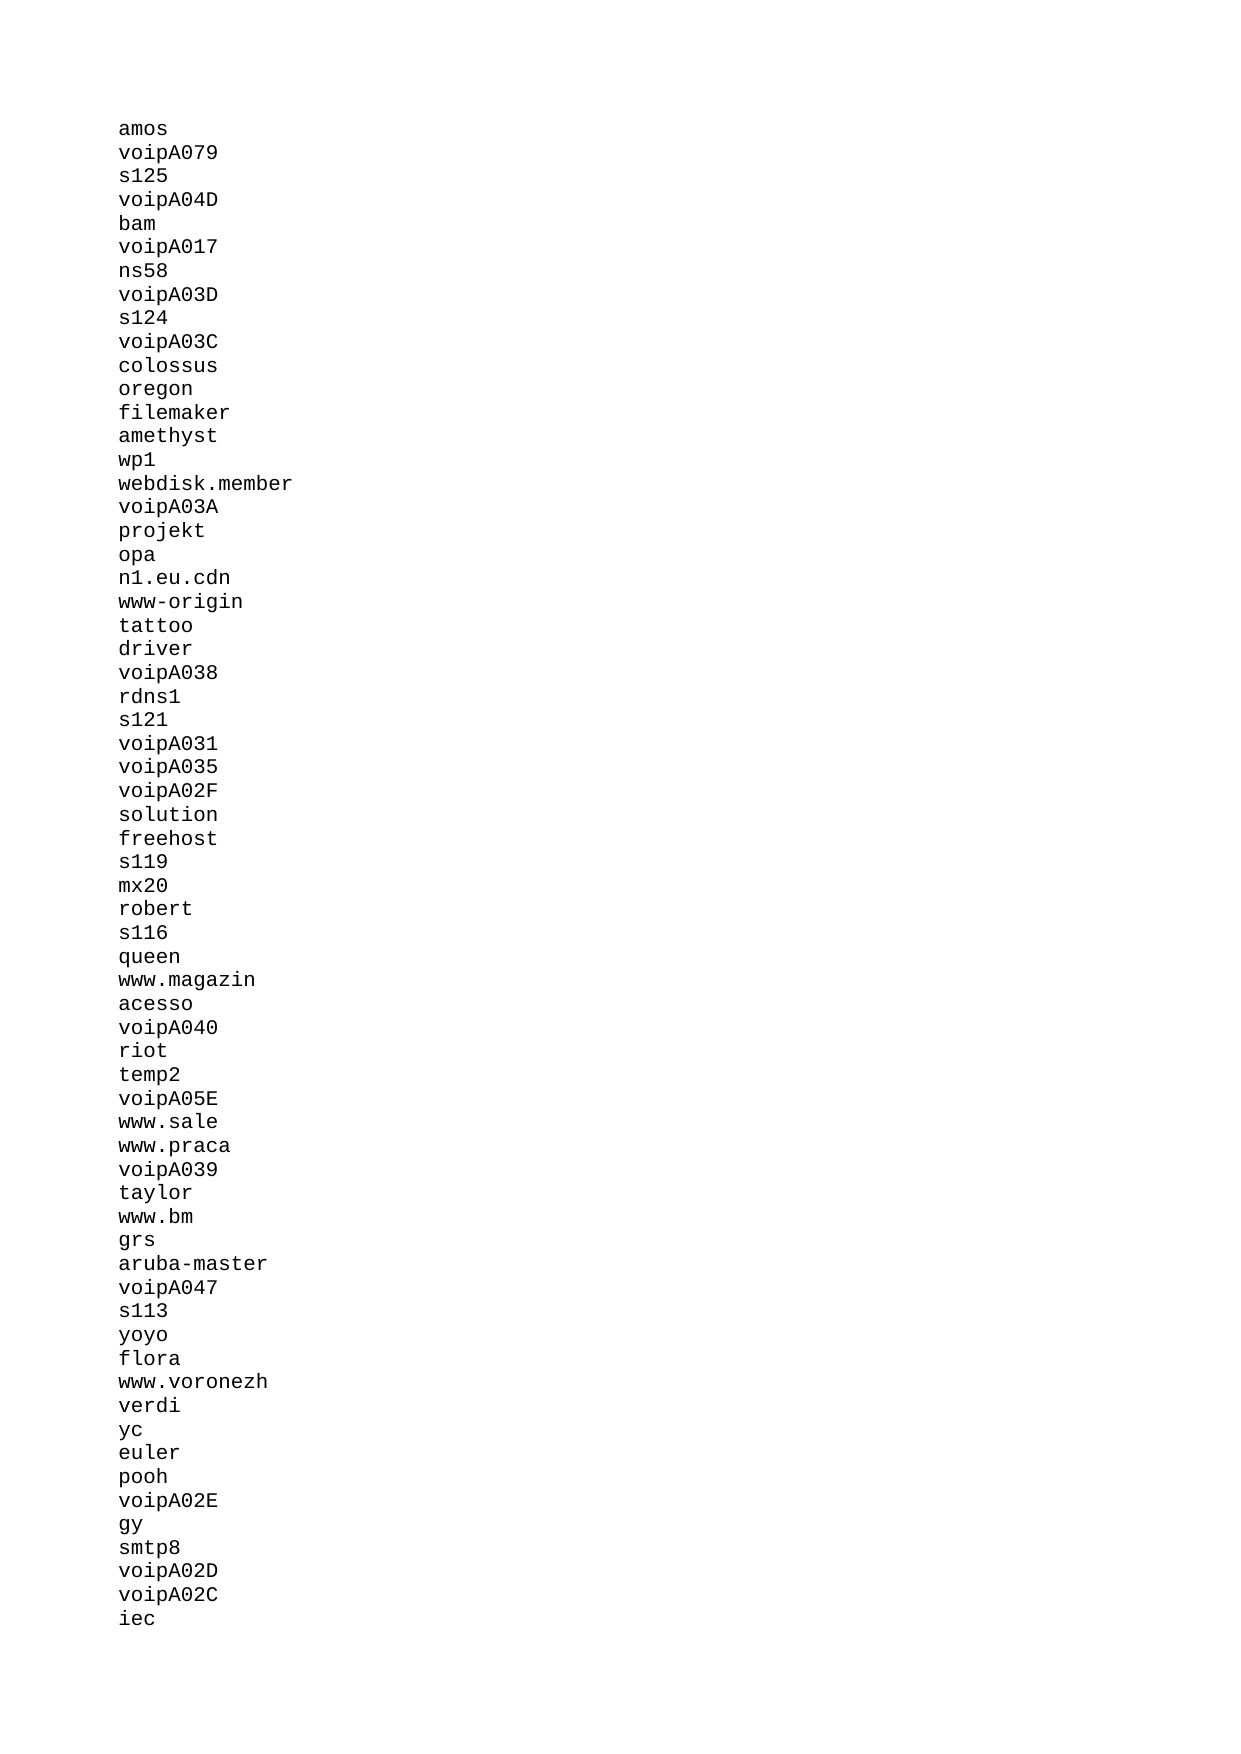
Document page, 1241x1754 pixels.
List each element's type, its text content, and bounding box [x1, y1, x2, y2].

text ns58 [118, 260, 1122, 284]
text oregon [118, 378, 1122, 402]
text taylor [118, 1182, 1122, 1206]
text robert [118, 898, 1122, 922]
text pooh [118, 1466, 1122, 1489]
text webdisk.member [118, 473, 1122, 496]
text voipA035 [118, 757, 1122, 780]
text queen [118, 946, 1122, 969]
text temp2 [118, 1064, 1122, 1088]
text filemaker [118, 402, 1122, 426]
text www.voronezh [118, 1371, 1122, 1395]
text s125 [118, 165, 1122, 189]
text euler [118, 1442, 1122, 1466]
text www.praca [118, 1135, 1122, 1158]
text iec [118, 1608, 1122, 1631]
text smtp8 [118, 1537, 1122, 1561]
text voipA040 [118, 1017, 1122, 1040]
text voipA047 [118, 1277, 1122, 1300]
text rdns1 [118, 686, 1122, 709]
text amethyst [118, 426, 1122, 449]
text flora [118, 1348, 1122, 1371]
text tattoo [118, 615, 1122, 638]
text colossus [118, 354, 1122, 378]
text voipA03C [118, 331, 1122, 354]
text projekt [118, 520, 1122, 544]
text s121 [118, 709, 1122, 733]
text freehost [118, 827, 1122, 851]
text yoyo [118, 1324, 1122, 1348]
text voipA02F [118, 780, 1122, 804]
text solution [118, 804, 1122, 827]
text amos [118, 118, 1122, 142]
text voipA03D [118, 284, 1122, 307]
text s124 [118, 307, 1122, 331]
text voipA02D [118, 1561, 1122, 1584]
text wp1 [118, 449, 1122, 473]
text opa [118, 544, 1122, 567]
text s113 [118, 1300, 1122, 1324]
text voipA039 [118, 1158, 1122, 1182]
text s116 [118, 922, 1122, 946]
text voipA05E [118, 1088, 1122, 1111]
text voipA038 [118, 662, 1122, 686]
text www.sale [118, 1111, 1122, 1135]
text voipA02C [118, 1584, 1122, 1608]
text voipA02E [118, 1489, 1122, 1513]
text gy [118, 1513, 1122, 1537]
text www.bm [118, 1206, 1122, 1229]
text s119 [118, 851, 1122, 875]
text riot [118, 1040, 1122, 1064]
text driver [118, 638, 1122, 662]
text aruba-master [118, 1253, 1122, 1277]
text grs [118, 1229, 1122, 1253]
text voipA079 [118, 142, 1122, 165]
text voipA04D [118, 189, 1122, 213]
text n1.eu.cdn [118, 567, 1122, 591]
text verdi [118, 1395, 1122, 1419]
text voipA03A [118, 496, 1122, 520]
text voipA017 [118, 236, 1122, 260]
text mx20 [118, 875, 1122, 898]
text yc [118, 1419, 1122, 1442]
text acesso [118, 993, 1122, 1017]
text voipA031 [118, 733, 1122, 757]
text www-origin [118, 591, 1122, 615]
text www.magazin [118, 969, 1122, 993]
text bam [118, 213, 1122, 236]
